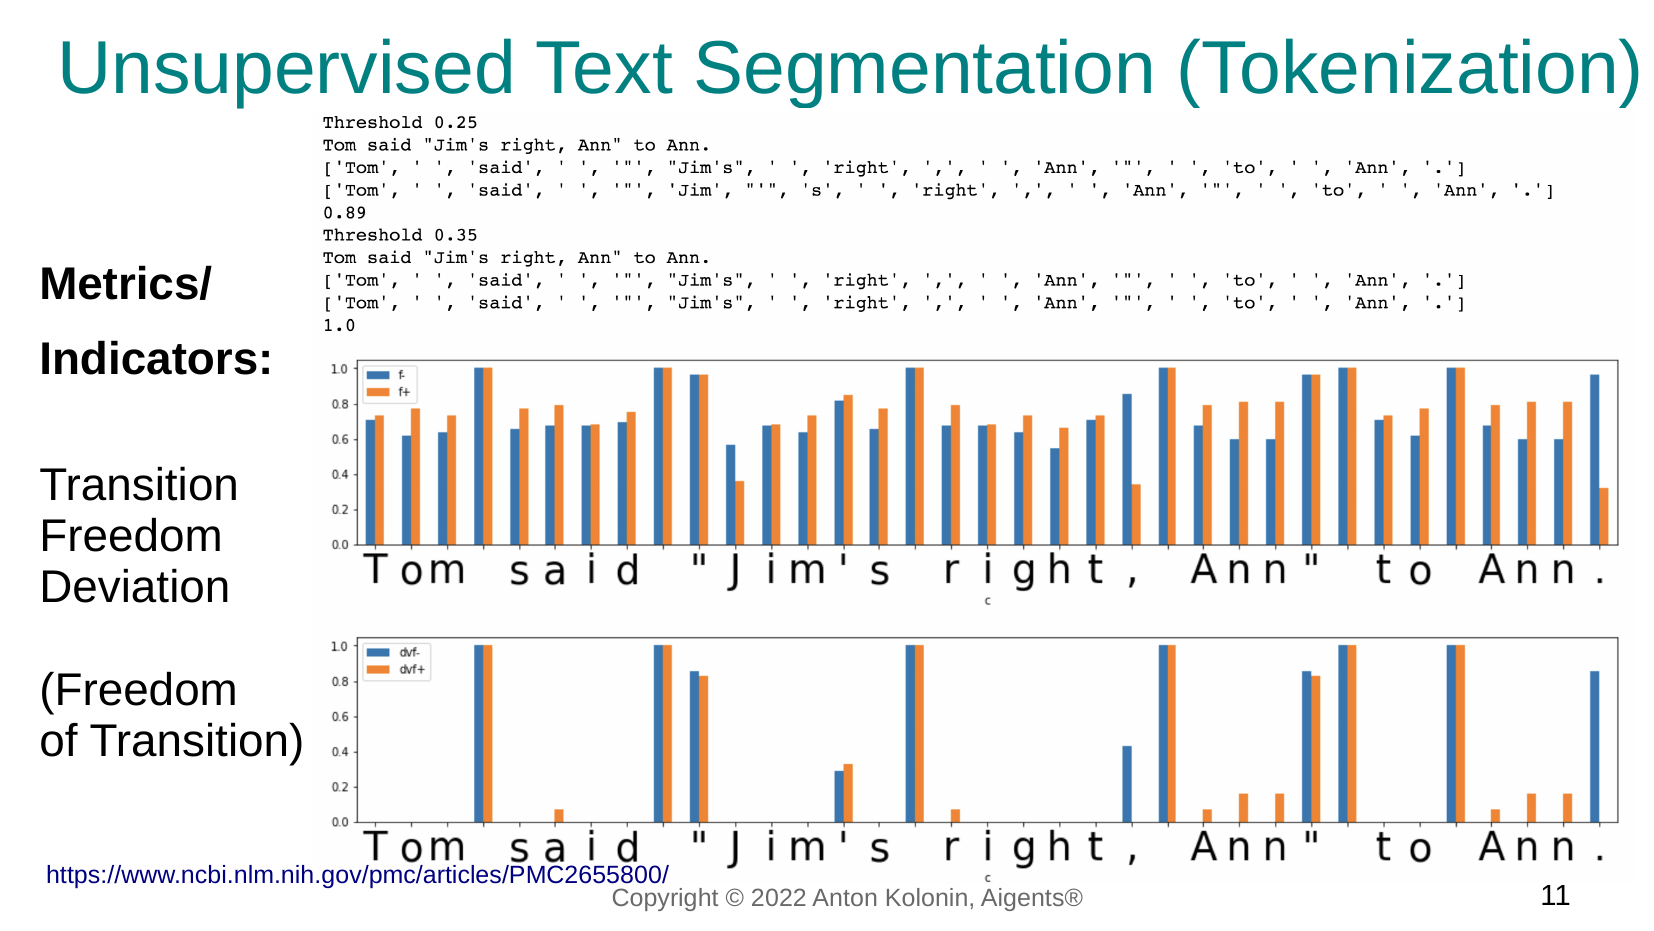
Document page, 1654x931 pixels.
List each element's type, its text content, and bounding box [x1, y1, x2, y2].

text_box https://www.ncbi.nlm.nih.gov/pmc/articles/PMC2655800/ [31, 853, 791, 901]
text_box Unsupervised Text Segmentation (Tokenization) [0, 0, 1653, 135]
text_box Metrics/ Indicators: Transition Freedom Deviation (Freedom of Transition) [24, 250, 309, 826]
picture [309, 108, 1637, 885]
